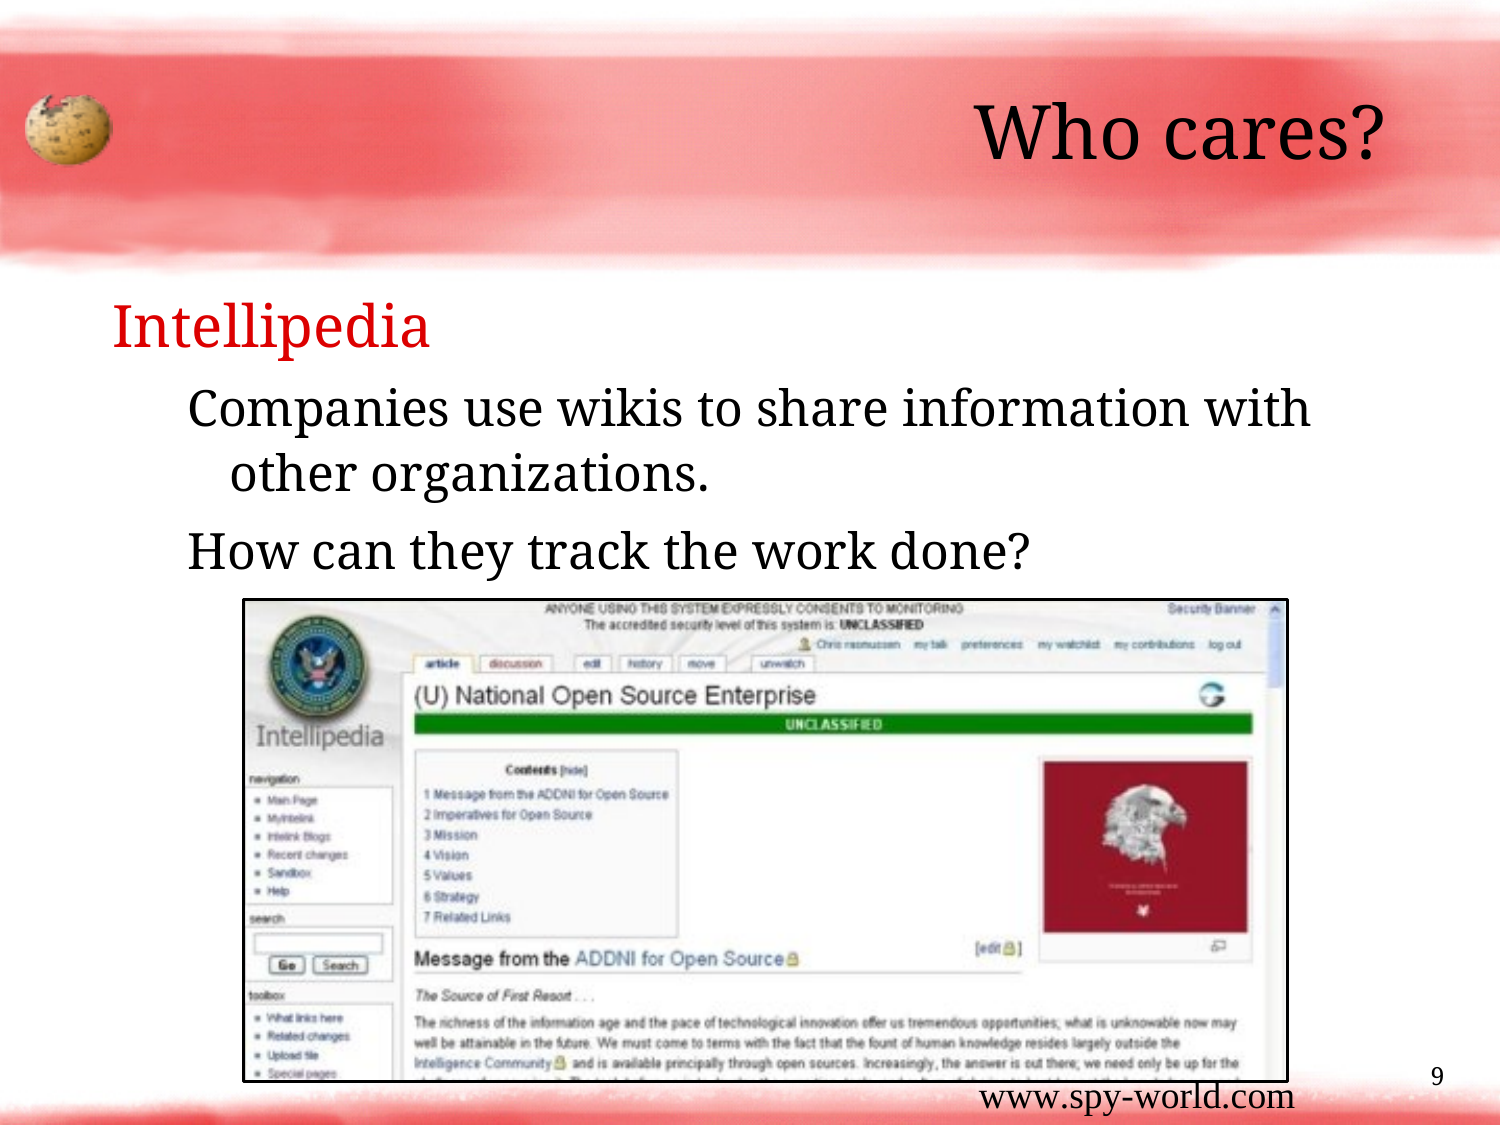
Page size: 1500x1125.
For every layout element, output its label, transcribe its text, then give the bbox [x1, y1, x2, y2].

picture [244, 601, 1287, 1081]
text_box www.spy-world.com [964, 1066, 1311, 1125]
list Intellipedia Companies use wikis to share information with other organizations. How can they track the work done? [112, 287, 1387, 1035]
picture [0, 0, 1500, 1125]
title Who cares? [112, 44, 1387, 217]
